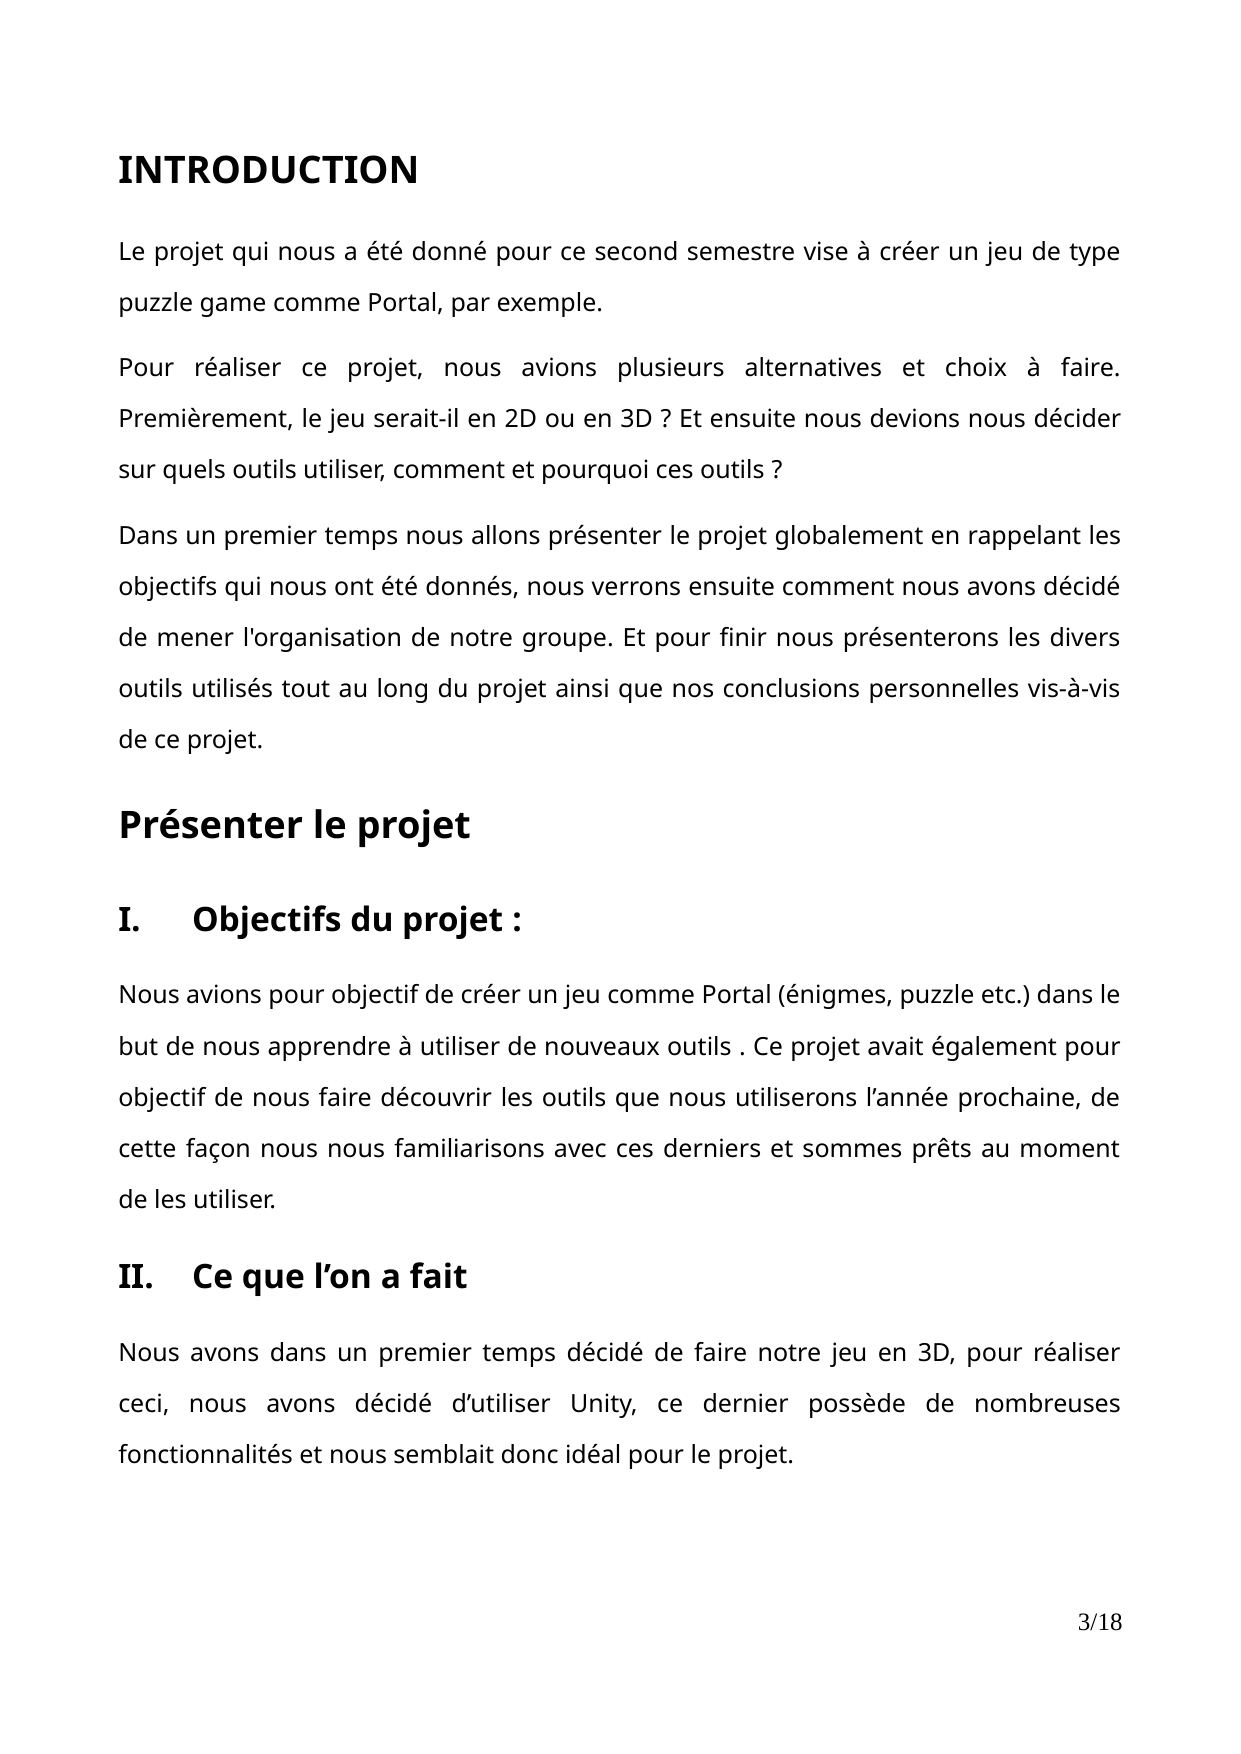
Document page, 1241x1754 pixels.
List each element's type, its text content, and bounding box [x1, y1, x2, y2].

subtitle Objectifs du projet : [118, 896, 1122, 942]
text Nous avons dans un premier temps décidé de faire notre jeu en 3D, pour réaliser ceci, nous avons décidé d’utiliser Unity, ce dernier possède de nombreuses fonctionnalités et nous semblait donc idéal pour le projet. [118, 1334, 1122, 1470]
subtitle INTRODUCTION [118, 143, 1122, 195]
subtitle Présenter le projet [118, 798, 1122, 849]
text Pour réaliser ce projet, nous avions plusieurs alternatives et choix à faire. Premièrement, le jeu serait-il en 2D ou en 3D ? Et ensuite nous devions nous décider sur quels outils utiliser, comment et pourquoi ces outils ? [118, 350, 1122, 486]
subtitle Ce que l’on a fait [118, 1253, 1122, 1299]
text Le projet qui nous a été donné pour ce second semestre vise à créer un jeu de type puzzle game comme Portal, par exemple. [118, 233, 1122, 318]
text Dans un premier temps nous allons présenter le projet globalement en rappelant les objectifs qui nous ont été donnés, nous verrons ensuite comment nous avons décidé de mener l'organisation de notre groupe. Et pour finir nous présenterons les divers outils utilisés tout au long du projet ainsi que nos conclusions personnelles vis-à-vis de ce projet. [118, 517, 1122, 756]
text Nous avions pour objectif de créer un jeu comme Portal (énigmes, puzzle etc.) dans le but de nous apprendre à utiliser de nouveaux outils . Ce projet avait également pour objectif de nous faire découvrir les outils que nous utiliserons l’année prochaine, de cette façon nous nous familiarisons avec ces derniers et sommes prêts au moment de les utiliser. [118, 977, 1122, 1215]
